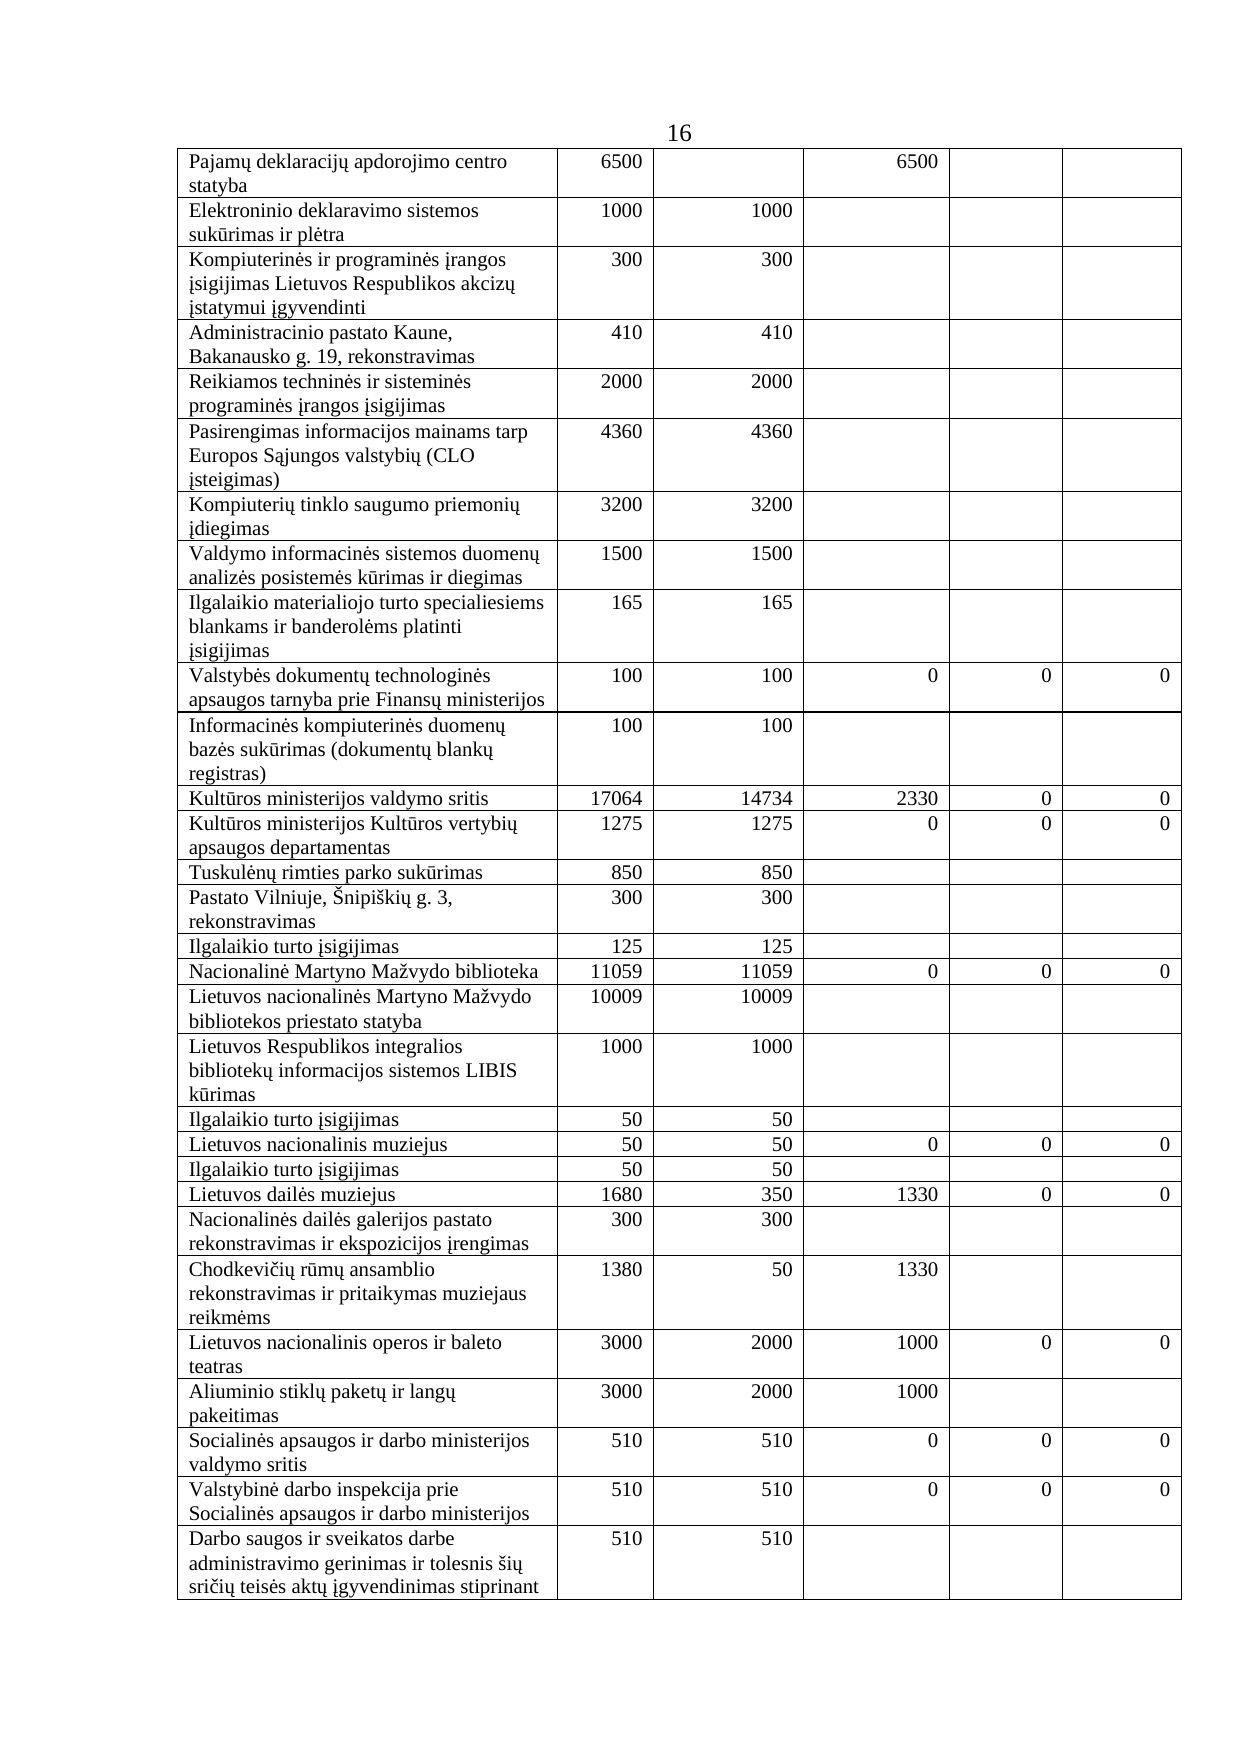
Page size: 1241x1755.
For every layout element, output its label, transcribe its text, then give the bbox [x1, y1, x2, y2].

table_cell 0 [950, 1428, 1062, 1476]
table_cell Ilgalaikio turto įsigijimas [178, 1107, 557, 1131]
table_cell [950, 1256, 1062, 1329]
table_cell [950, 149, 1062, 197]
table_cell [950, 419, 1062, 491]
table_cell 0 [804, 811, 949, 859]
table_cell 1500 [654, 541, 803, 589]
table_cell [1063, 369, 1181, 417]
table_cell 510 [558, 1428, 653, 1476]
table_cell 1000 [654, 198, 803, 246]
table_cell [804, 590, 949, 662]
table_cell 2000 [654, 1379, 803, 1427]
table_cell 0 [950, 811, 1062, 859]
table_cell Lietuvos nacionalinės Martyno Mažvydo bibliotekos priestato statyba [178, 985, 557, 1033]
table_cell 1330 [804, 1182, 949, 1206]
table_cell 125 [654, 934, 803, 958]
table_cell [804, 1157, 949, 1181]
table_cell [950, 1157, 1062, 1181]
table_cell 3200 [558, 492, 653, 540]
table_cell 510 [558, 1526, 653, 1598]
table_cell [1063, 1034, 1181, 1106]
table_cell [1063, 419, 1181, 491]
table_cell 0 [1063, 1428, 1181, 1476]
table_cell 50 [654, 1256, 803, 1329]
table_cell 0 [950, 663, 1062, 711]
table_cell [804, 541, 949, 589]
table_cell 0 [804, 1477, 949, 1525]
table_cell 0 [1063, 1132, 1181, 1156]
table_cell [804, 1526, 949, 1598]
table_cell [1063, 1379, 1181, 1427]
table_cell 0 [950, 1182, 1062, 1206]
table_cell Ilgalaikio materialiojo turto specialiesiems blankams ir banderolėms platinti įsigijimas [178, 590, 557, 662]
table_cell 11059 [558, 959, 653, 983]
table_cell [1063, 320, 1181, 368]
table_cell 6500 [558, 149, 653, 197]
table_cell 50 [558, 1157, 653, 1181]
table_cell [804, 985, 949, 1033]
table_cell 0 [804, 663, 949, 711]
table_cell Informacinės kompiuterinės duomenų bazės sukūrimas (dokumentų blankų registras) [178, 713, 557, 785]
table_cell 1275 [654, 811, 803, 859]
table_cell 1000 [558, 198, 653, 246]
table_cell [1063, 198, 1181, 246]
table_cell [1063, 1526, 1181, 1598]
table_cell [804, 1207, 949, 1255]
table_cell [950, 885, 1062, 933]
table_cell [804, 1107, 949, 1131]
table_cell Kompiuterių tinklo saugumo priemonių įdiegimas [178, 492, 557, 540]
table_cell [804, 713, 949, 785]
table_cell 1000 [558, 1034, 653, 1106]
table_cell Nacionalinė Martyno Mažvydo biblioteka [178, 959, 557, 983]
table_cell 0 [950, 786, 1062, 810]
table_cell Elektroninio deklaravimo sistemos sukūrimas ir plėtra [178, 198, 557, 246]
table_cell Valstybės dokumentų technologinės apsaugos tarnyba prie Finansų ministerijos [178, 663, 557, 711]
table_cell Lietuvos nacionalinis muziejus [178, 1132, 557, 1156]
table_cell 50 [654, 1157, 803, 1181]
table_cell 0 [804, 1132, 949, 1156]
table_cell 0 [950, 1330, 1062, 1378]
table_cell 0 [950, 1477, 1062, 1525]
table_cell [804, 1034, 949, 1106]
table_cell 0 [1063, 1330, 1181, 1378]
table_cell 1380 [558, 1256, 653, 1329]
table_cell 4360 [654, 419, 803, 491]
table_cell 0 [1063, 786, 1181, 810]
table_cell [950, 198, 1062, 246]
table_cell 510 [654, 1526, 803, 1598]
table_cell [950, 713, 1062, 785]
table_cell Tuskulėnų rimties parko sukūrimas [178, 860, 557, 884]
table_cell Lietuvos dailės muziejus [178, 1182, 557, 1206]
table_cell [1063, 934, 1181, 958]
table_cell Kultūros ministerijos valdymo sritis [178, 786, 557, 810]
table_cell 6500 [804, 149, 949, 197]
table_cell [950, 1526, 1062, 1598]
table_cell 1500 [558, 541, 653, 589]
table_cell Pajamų deklaracijų apdorojimo centro statyba [178, 149, 557, 197]
table_cell Administracinio pastato Kaune, Bakanausko g. 19, rekonstravimas [178, 320, 557, 368]
table_cell [804, 198, 949, 246]
table_cell [1063, 985, 1181, 1033]
table_cell [804, 369, 949, 417]
table_cell 3000 [558, 1379, 653, 1427]
table_cell 4360 [558, 419, 653, 491]
table_cell Socialinės apsaugos ir darbo ministerijos valdymo sritis [178, 1428, 557, 1476]
table_cell 10009 [558, 985, 653, 1033]
table_cell 165 [558, 590, 653, 662]
table_cell [1063, 1256, 1181, 1329]
table_cell 50 [558, 1107, 653, 1131]
table_cell 300 [558, 885, 653, 933]
table_cell [950, 492, 1062, 540]
table_cell 850 [654, 860, 803, 884]
table_cell 0 [950, 1132, 1062, 1156]
table_cell [1063, 149, 1181, 197]
table_cell 0 [1063, 959, 1181, 983]
table_cell Ilgalaikio turto įsigijimas [178, 934, 557, 958]
table_cell [950, 1107, 1062, 1131]
table_cell 1330 [804, 1256, 949, 1329]
table_cell 2000 [654, 1330, 803, 1378]
table_cell [804, 885, 949, 933]
table_cell 510 [654, 1428, 803, 1476]
table_cell Kompiuterinės ir programinės įrangos įsigijimas Lietuvos Respublikos akcizų įstatymui įgyvendinti [178, 247, 557, 319]
table_cell [1063, 1107, 1181, 1131]
table_cell Reikiamos techninės ir sisteminės programinės įrangos įsigijimas [178, 369, 557, 417]
table_cell 0 [804, 1428, 949, 1476]
table_cell 100 [558, 713, 653, 785]
table_cell Pasirengimas informacijos mainams tarp Europos Sąjungos valstybių (CLO įsteigimas) [178, 419, 557, 491]
table_cell [1063, 541, 1181, 589]
table_cell 17064 [558, 786, 653, 810]
table_cell Darbo saugos ir sveikatos darbe administravimo gerinimas ir tolesnis šių sričių teisės aktų įgyvendinimas stiprinant [178, 1526, 557, 1598]
table_cell [804, 247, 949, 319]
table_cell 100 [558, 663, 653, 711]
table_cell [950, 860, 1062, 884]
table_cell 0 [1063, 1477, 1181, 1525]
table_cell 0 [1063, 811, 1181, 859]
table_cell 1680 [558, 1182, 653, 1206]
table_cell [804, 492, 949, 540]
table_cell 10009 [654, 985, 803, 1033]
table_cell [950, 1034, 1062, 1106]
table_cell 300 [558, 1207, 653, 1255]
table_cell [804, 860, 949, 884]
table_cell 100 [654, 713, 803, 785]
table_cell [654, 149, 803, 197]
table_cell 1000 [654, 1034, 803, 1106]
table_cell [950, 934, 1062, 958]
table_cell 1000 [804, 1379, 949, 1427]
table_cell 0 [950, 959, 1062, 983]
table_cell 0 [804, 959, 949, 983]
table_cell [950, 590, 1062, 662]
table_cell 0 [1063, 663, 1181, 711]
table_cell 300 [654, 247, 803, 319]
table_cell Valstybinė darbo inspekcija prie Socialinės apsaugos ir darbo ministerijos [178, 1477, 557, 1525]
table_cell [804, 320, 949, 368]
table_cell 300 [654, 1207, 803, 1255]
table_cell Lietuvos Respublikos integralios bibliotekų informacijos sistemos LIBIS kūrimas [178, 1034, 557, 1106]
table_cell 50 [654, 1107, 803, 1131]
table_cell [804, 934, 949, 958]
table_cell 510 [558, 1477, 653, 1525]
table_cell 1275 [558, 811, 653, 859]
table_cell 410 [654, 320, 803, 368]
table_cell 2330 [804, 786, 949, 810]
table_cell [1063, 860, 1181, 884]
table_cell 165 [654, 590, 803, 662]
table_cell [804, 419, 949, 491]
table_cell Chodkevičių rūmų ansamblio rekonstravimas ir pritaikymas muziejaus reikmėms [178, 1256, 557, 1329]
table_cell [1063, 713, 1181, 785]
table_cell [1063, 590, 1181, 662]
table_cell 300 [654, 885, 803, 933]
table_cell Pastato Vilniuje, Šnipiškių g. 3, rekonstravimas [178, 885, 557, 933]
table_cell 11059 [654, 959, 803, 983]
table_cell 850 [558, 860, 653, 884]
table_cell Ilgalaikio turto įsigijimas [178, 1157, 557, 1181]
table_cell Aliuminio stiklų paketų ir langų pakeitimas [178, 1379, 557, 1427]
table_cell [950, 247, 1062, 319]
table_cell 3200 [654, 492, 803, 540]
table_cell [950, 541, 1062, 589]
table_cell 50 [654, 1132, 803, 1156]
table_cell 410 [558, 320, 653, 368]
table_cell [1063, 247, 1181, 319]
table_cell Kultūros ministerijos Kultūros vertybių apsaugos departamentas [178, 811, 557, 859]
table_cell [1063, 1207, 1181, 1255]
table_cell [1063, 885, 1181, 933]
table_cell [950, 985, 1062, 1033]
table_cell 125 [558, 934, 653, 958]
table_cell 300 [558, 247, 653, 319]
table_cell 3000 [558, 1330, 653, 1378]
table_cell Lietuvos nacionalinis operos ir baleto teatras [178, 1330, 557, 1378]
table_cell 50 [558, 1132, 653, 1156]
table_cell [1063, 492, 1181, 540]
table_cell 510 [654, 1477, 803, 1525]
table_cell 2000 [654, 369, 803, 417]
table_cell 14734 [654, 786, 803, 810]
table_cell 0 [1063, 1182, 1181, 1206]
table_cell [1063, 1157, 1181, 1181]
table_cell 2000 [558, 369, 653, 417]
table_cell 1000 [804, 1330, 949, 1378]
table_cell Valdymo informacinės sistemos duomenų analizės posistemės kūrimas ir diegimas [178, 541, 557, 589]
table_cell [950, 1379, 1062, 1427]
table_cell 100 [654, 663, 803, 711]
table_cell [950, 369, 1062, 417]
table_cell [950, 1207, 1062, 1255]
table_cell Nacionalinės dailės galerijos pastato rekonstravimas ir ekspozicijos įrengimas [178, 1207, 557, 1255]
table_cell 350 [654, 1182, 803, 1206]
table_cell [950, 320, 1062, 368]
